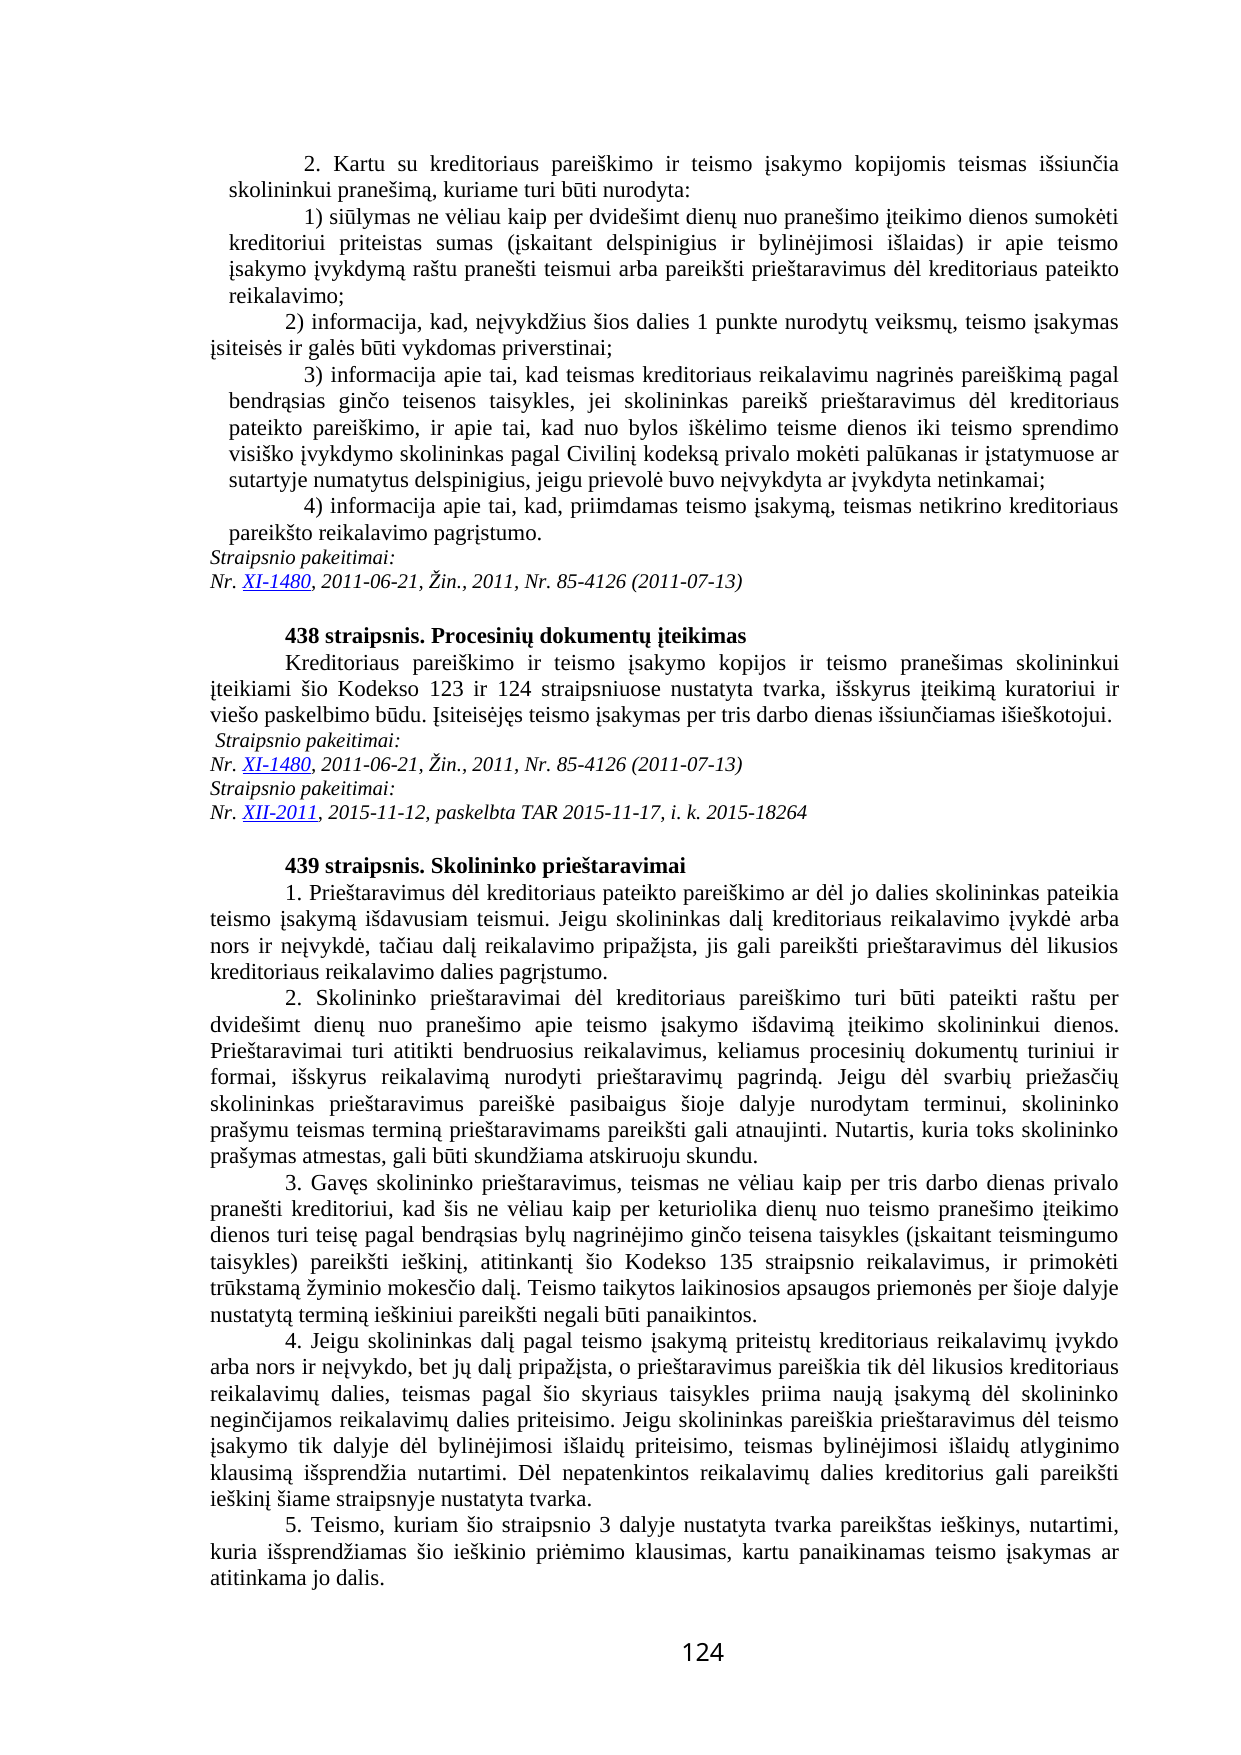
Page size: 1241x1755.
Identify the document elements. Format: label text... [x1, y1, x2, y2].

text Straipsnio pakeitimai: [210, 776, 1120, 800]
text 2) informacija, kad, neįvykdžius šios dalies 1 punkte nurodytų veiksmų, teismo įsakymas įsiteisės ir galės būti vykdomas priverstinai; [210, 308, 1120, 361]
text 3) informacija apie tai, kad teismas kreditoriaus reikalavimu nagrinės pareiškimą pagal bendrąsias ginčo teisenos taisykles, jei skolininkas pareikš prieštaravimus dėl kreditoriaus pateikto pareiškimo, ir apie tai, kad nuo bylos iškėlimo teisme dienos iki teismo sprendimo visiško įvykdymo skolininkas pagal Civilinį kodeksą privalo mokėti palūkanas ir įstatymuose ar sutartyje numatytus delspinigius, jeigu prievolė buvo neįvykdyta ar įvykdyta netinkamai; [229, 361, 1120, 493]
text 4) informacija apie tai, kad, priimdamas teismo įsakymą, teismas netikrino kreditoriaus pareikšto reikalavimo pagrįstumo. [229, 493, 1120, 545]
text Straipsnio pakeitimai: [210, 728, 1120, 752]
text 5. Teismo, kuriam šio straipsnio 3 dalyje nustatyta tvarka pareikštas ieškinys, nutartimi, kuria išsprendžiamas šio ieškinio priėmimo klausimas, kartu panaikinamas teismo įsakymas ar atitinkama jo dalis. [210, 1511, 1120, 1591]
text Nr. XI-1480, 2011-06-21, Žin., 2011, Nr. 85-4126 (2011-07-13) [210, 752, 1120, 776]
text 3. Gavęs skolininko prieštaravimus, teismas ne vėliau kaip per tris darbo dienas privalo pranešti kreditoriui, kad šis ne vėliau kaip per keturiolika dienų nuo teismo pranešimo įteikimo dienos turi teisę pagal bendrąsias bylų nagrinėjimo ginčo teisena taisykles (įskaitant teismingumo taisykles) pareikšti ieškinį, atitinkantį šio Kodekso 135 straipsnio reikalavimus, ir primokėti trūkstamą žyminio mokesčio dalį. Teismo taikytos laikinosios apsaugos priemonės per šioje dalyje nustatytą terminą ieškiniui pareikšti negali būti panaikintos. [210, 1169, 1120, 1327]
text Kreditoriaus pareiškimo ir teismo įsakymo kopijos ir teismo pranešimas skolininkui įteikiami šio Kodekso 123 ir 124 straipsniuose nustatyta tvarka, išskyrus įteikimą kuratoriui ir viešo paskelbimo būdu. Įsiteisėjęs teismo įsakymas per tris darbo dienas išsiunčiamas išieškotojui. [210, 648, 1120, 728]
text 438 straipsnis. Procesinių dokumentų įteikimas [210, 622, 1120, 648]
text Nr. XII-2011, 2015-11-12, paskelbta TAR 2015-11-17, i. k. 2015-18264 [210, 800, 1120, 824]
text 439 straipsnis. Skolininko prieštaravimai [210, 853, 1120, 879]
text Straipsnio pakeitimai: [210, 545, 1120, 569]
text 1. Prieštaravimus dėl kreditoriaus pateikto pareiškimo ar dėl jo dalies skolininkas pateikia teismo įsakymą išdavusiam teismui. Jeigu skolininkas dalį kreditoriaus reikalavimo įvykdė arba nors ir neįvykdė, tačiau dalį reikalavimo pripažįsta, jis gali pareikšti prieštaravimus dėl likusios kreditoriaus reikalavimo dalies pagrįstumo. [210, 879, 1120, 984]
text Nr. XI-1480, 2011-06-21, Žin., 2011, Nr. 85-4126 (2011-07-13) [210, 569, 1120, 593]
text 1) siūlymas ne vėliau kaip per dvidešimt dienų nuo pranešimo įteikimo dienos sumokėti kreditoriui priteistas sumas (įskaitant delspinigius ir bylinėjimosi išlaidas) ir apie teismo įsakymo įvykdymą raštu pranešti teismui arba pareikšti prieštaravimus dėl kreditoriaus pateikto reikalavimo; [229, 203, 1120, 308]
text 2. Skolininko prieštaravimai dėl kreditoriaus pareiškimo turi būti pateikti raštu per dvidešimt dienų nuo pranešimo apie teismo įsakymo išdavimą įteikimo skolininkui dienos. Prieštaravimai turi atitikti bendruosius reikalavimus, keliamus procesinių dokumentų turiniui ir formai, išskyrus reikalavimą nurodyti prieštaravimų pagrindą. Jeigu dėl svarbių priežasčių skolininkas prieštaravimus pareiškė pasibaigus šioje dalyje nurodytam terminui, skolininko prašymu teismas terminą prieštaravimams pareikšti gali atnaujinti. Nutartis, kuria toks skolininko prašymas atmestas, gali būti skundžiama atskiruoju skundu. [210, 984, 1120, 1169]
text 4. Jeigu skolininkas dalį pagal teismo įsakymą priteistų kreditoriaus reikalavimų įvykdo arba nors ir neįvykdo, bet jų dalį pripažįsta, o prieštaravimus pareiškia tik dėl likusios kreditoriaus reikalavimų dalies, teismas pagal šio skyriaus taisykles priima naują įsakymą dėl skolininko neginčijamos reikalavimų dalies priteisimo. Jeigu skolininkas pareiškia prieštaravimus dėl teismo įsakymo tik dalyje dėl bylinėjimosi išlaidų priteisimo, teismas bylinėjimosi išlaidų atlyginimo klausimą išsprendžia nutartimi. Dėl nepatenkintos reikalavimų dalies kreditorius gali pareikšti ieškinį šiame straipsnyje nustatyta tvarka. [210, 1327, 1120, 1511]
text 2. Kartu su kreditoriaus pareiškimo ir teismo įsakymo kopijomis teismas išsiunčia skolininkui pranešimą, kuriame turi būti nurodyta: [229, 150, 1120, 203]
